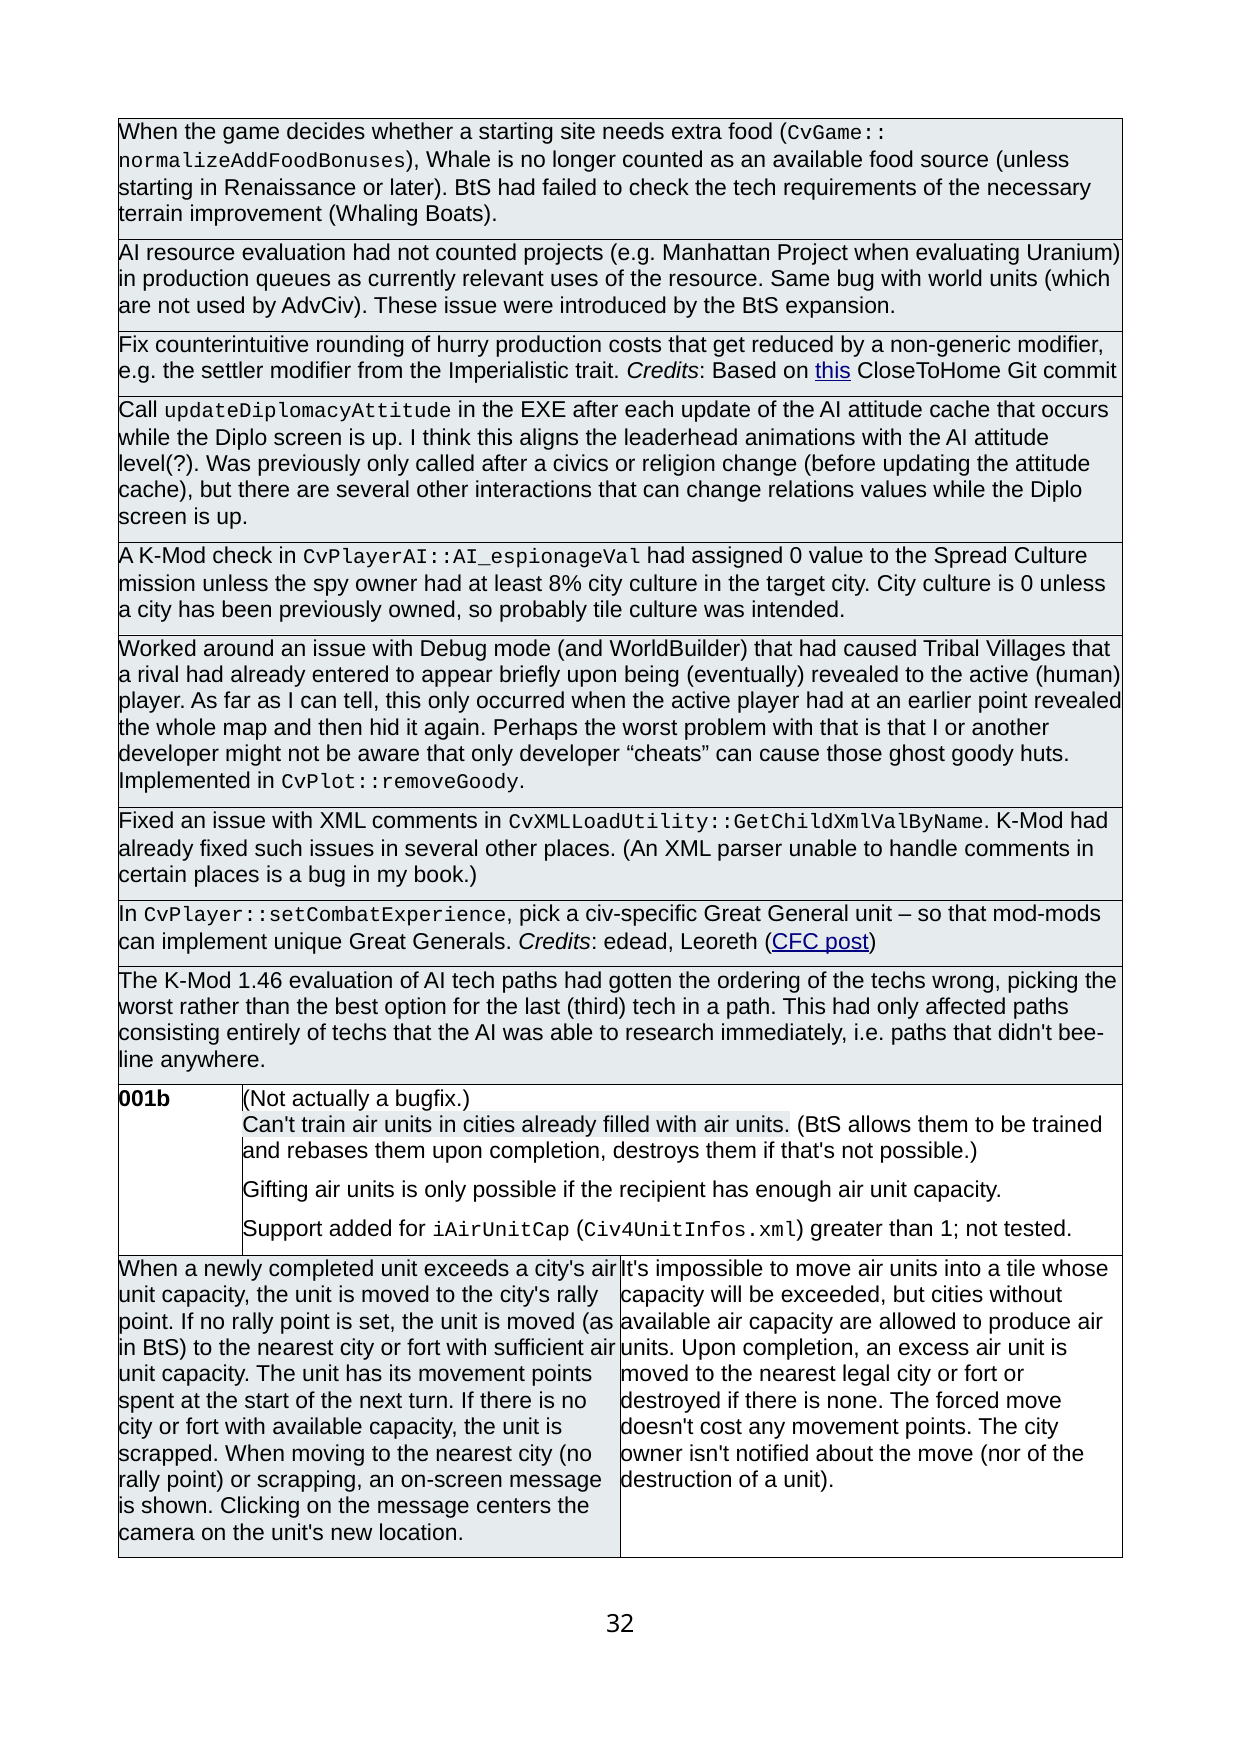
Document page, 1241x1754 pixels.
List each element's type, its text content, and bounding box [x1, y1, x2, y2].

table_cell 001b [119, 1085, 242, 1255]
table_cell When the game decides whether a starting site needs extra food (CvGame:: normalizeAddFoodBonuses), Whale is no longer counted as an available food source (unless starting in Renaissance or later). BtS had failed to check the tech requirements of the necessary terrain improvement (Whaling Boats). [119, 119, 1122, 239]
table_cell AI resource evaluation had not counted projects (e.g. Manhattan Project when evaluating Uranium) in production queues as currently relevant uses of the resource. Same bug with world units (which are not used by AdvCiv). These issue were introduced by the BtS expansion. [119, 240, 1122, 331]
table_cell In CvPlayer::setCombatExperience, pick a civ-specific Great General unit – so that mod-mods can implement unique Great Generals. Credits: edead, Leoreth (CFC post) [119, 901, 1122, 966]
table_cell Worked around an issue with Debug mode (and WorldBuilder) that had caused Tribal Villages that a rival had already entered to appear briefly upon being (eventually) revealed to the active (human) player. As far as I can tell, this only occurred when the active player had at an earlier point revealed the whole map and then hid it again. Perhaps the worst problem with that is that I or another developer might not be aware that only developer “cheats” can cause those ghost goody huts. Implemented in CvPlot::removeGoody. [119, 636, 1122, 807]
table_cell Fix counterintuitive rounding of hurry production costs that get reduced by a non-generic modifier, e.g. the settler modifier from the Imperialistic trait. Credits: Based on this CloseToHome Git commit [119, 332, 1122, 396]
table_cell The K-Mod 1.46 evaluation of AI tech paths had gotten the ordering of the techs wrong, picking the worst rather than the best option for the last (third) tech in a path. This had only affected paths consisting entirely of techs that the AI was able to research immediately, i.e. paths that didn't bee-line anywhere. [119, 967, 1122, 1084]
table_cell Fixed an issue with XML comments in CvXMLLoadUtility::GetChildXmlValByName. K-Mod had already fixed such issues in several other places. (An XML parser unable to handle comments in certain places is a bug in my book.) [119, 808, 1122, 900]
table_cell Call updateDiplomacyAttitude in the EXE after each update of the AI attitude cache that occurs while the Diplo screen is up. I think this aligns the leaderhead animations with the AI attitude level(?). Was previously only called after a civics or religion change (before updating the attitude cache), but there are several other interactions that can change relations values while the Diplo screen is up. [119, 397, 1122, 542]
table_cell It's impossible to move air units into a tile whose capacity will be exceeded, but cities without available air capacity are allowed to produce air units. Upon completion, an excess air unit is moved to the nearest legal city or fort or destroyed if there is none. The forced move doesn't cost any movement points. The city owner isn't notified about the move (nor of the destruction of a unit). [621, 1256, 1122, 1557]
table_cell When a newly completed unit exceeds a city's air unit capacity, the unit is moved to the city's rally point. If no rally point is set, the unit is moved (as in BtS) to the nearest city or fort with sufficient air unit capacity. The unit has its movement points spent at the start of the next turn. If there is no city or fort with available capacity, the unit is scrapped. When moving to the nearest city (no rally point) or scrapping, an on-screen message is shown. Clicking on the message centers the camera on the unit's new location. [119, 1256, 620, 1557]
table_cell (Not actually a bugfix.) Can't train air units in cities already filled with air units. (BtS allows them to be trained and rebases them upon completion, destroys them if that's not possible.) Gifting air units is only possible if the recipient has enough air unit capacity. Support added for iAirUnitCap (Civ4UnitInfos.xml) greater than 1; not tested. [243, 1085, 1122, 1255]
table_cell A K-Mod check in CvPlayerAI::AI_espionageVal had assigned 0 value to the Spread Culture mission unless the spy owner had at least 8% city culture in the target city. City culture is 0 unless a city has been previously owned, so probably tile culture was intended. [119, 543, 1122, 634]
